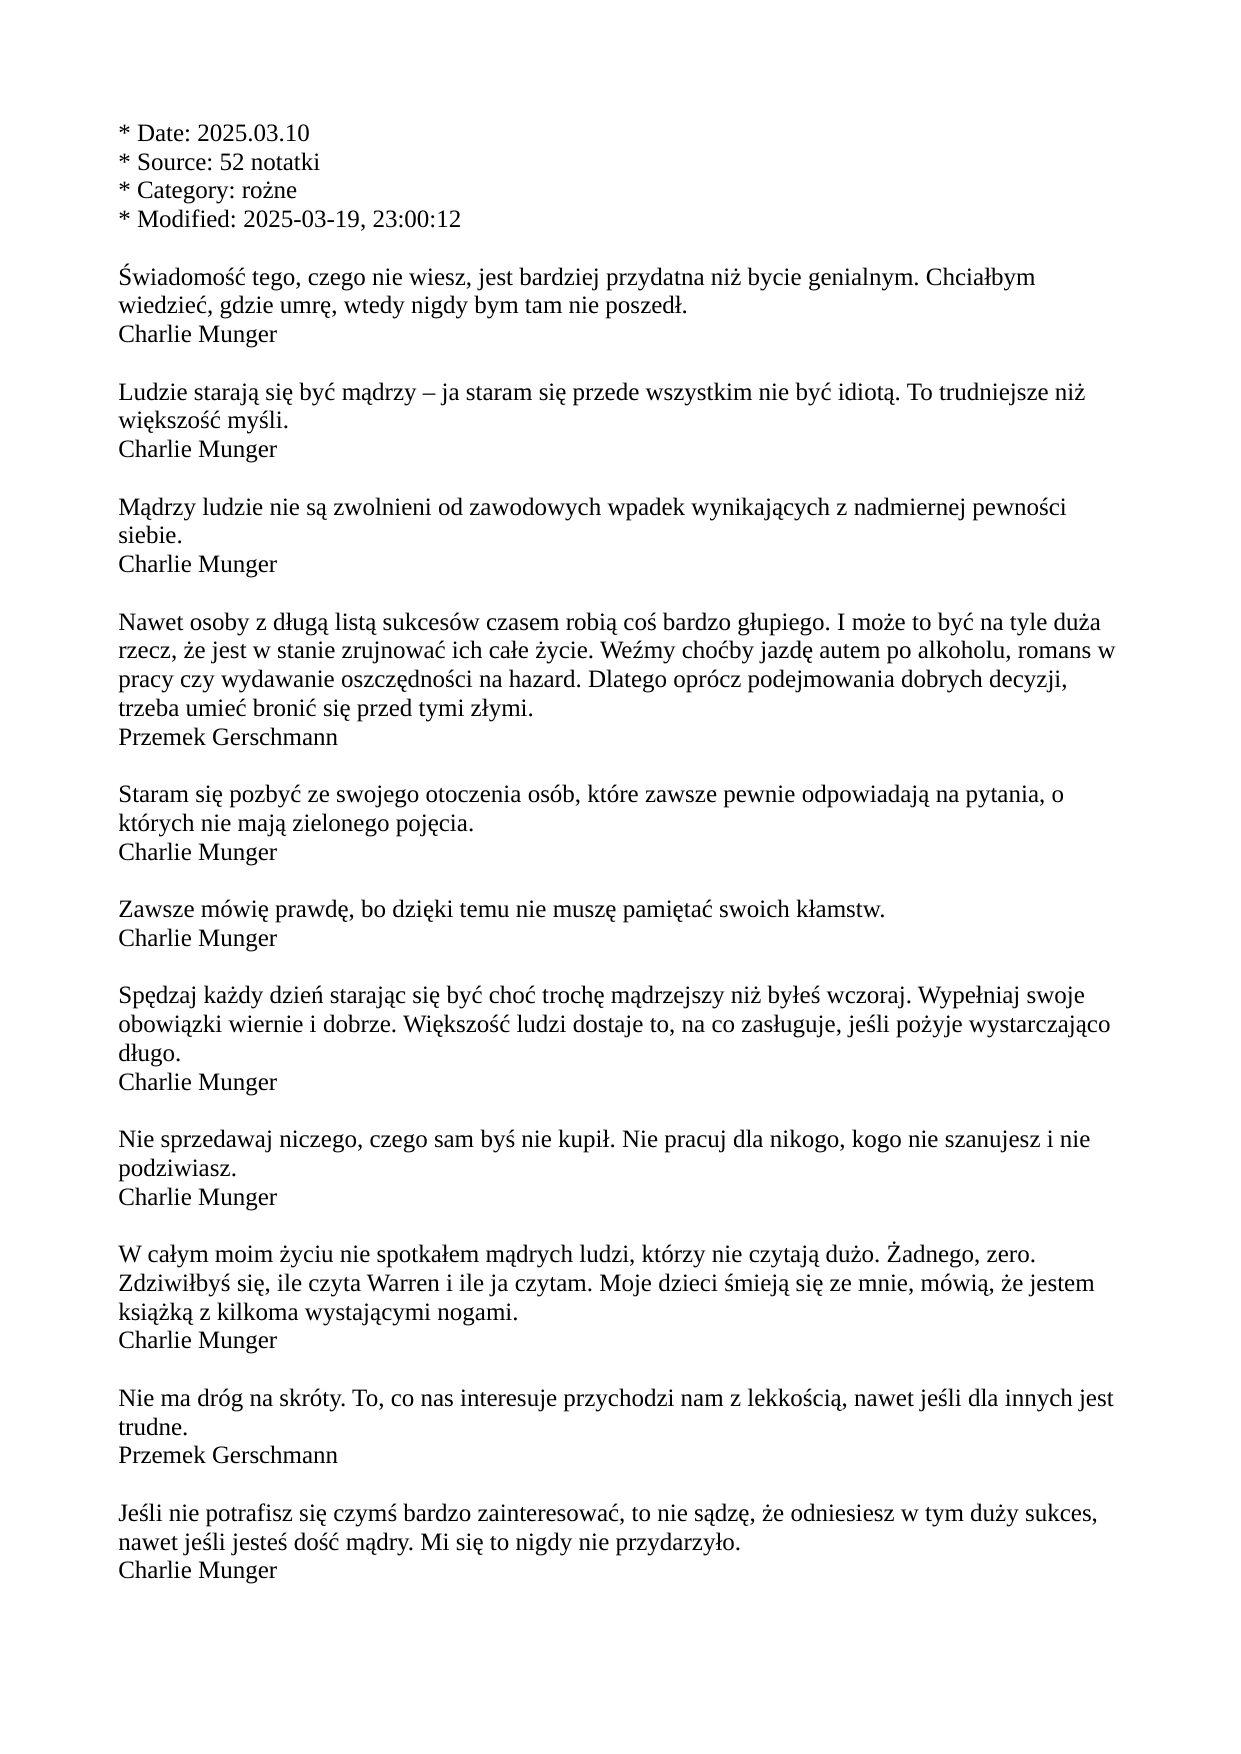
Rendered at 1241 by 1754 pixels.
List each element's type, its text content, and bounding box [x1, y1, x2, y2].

text Zawsze mówię prawdę, bo dzięki temu nie muszę pamiętać swoich kłamstw. [118, 894, 1122, 923]
text Charlie Munger [118, 837, 1122, 866]
text Przemek Gerschmann [118, 722, 1122, 751]
text * Modified: 2025-03-19, 23:00:11 [118, 204, 1122, 233]
text Charlie Munger [118, 1182, 1122, 1211]
text Nie sprzedawaj niczego, czego sam byś nie kupił. Nie pracuj dla nikogo, kogo nie szanujesz i nie podziwiasz. [118, 1124, 1122, 1182]
text * Source: 52 notatki [118, 147, 1122, 176]
text Nawet osoby z długą listą sukcesów czasem robią coś bardzo głupiego. I może to być na tyle duża rzecz, że jest w stanie zrujnować ich całe życie. Weźmy choćby jazdę autem po alkoholu, romans w pracy czy wydawanie oszczędności na hazard. Dlatego oprócz podejmowania dobrych decyzji, trzeba umieć bronić się przed tymi złymi. [118, 607, 1122, 722]
text Przemek Gerschmann [118, 1441, 1122, 1469]
text Charlie Munger [118, 1067, 1122, 1096]
text * Category: rożne [118, 176, 1122, 204]
text * Date: 2025.03.10 [118, 118, 1122, 147]
text Świadomość tego, czego nie wiesz, jest bardziej przydatna niż bycie genialnym. Chciałbym wiedzieć, gdzie umrę, wtedy nigdy bym tam nie poszedł. [118, 262, 1122, 319]
text Charlie Munger [118, 1326, 1122, 1354]
text Nie ma dróg na skróty. To, co nas interesuje przychodzi nam z lekkością, nawet jeśli dla innych jest trudne. [118, 1383, 1122, 1441]
text Charlie Munger [118, 434, 1122, 463]
text Charlie Munger [118, 1556, 1122, 1584]
text Charlie Munger [118, 549, 1122, 578]
text Spędzaj każdy dzień starając się być choć trochę mądrzejszy niż byłeś wczoraj. Wypełniaj swoje obowiązki wiernie i dobrze. Większość ludzi dostaje to, na co zasługuje, jeśli pożyje wystarczająco długo. [118, 981, 1122, 1067]
text Jeśli nie potrafisz się czymś bardzo zainteresować, to nie sądzę, że odniesiesz w tym duży sukces, nawet jeśli jesteś dość mądry. Mi się to nigdy nie przydarzyło. [118, 1498, 1122, 1556]
text Mądrzy ludzie nie są zwolnieni od zawodowych wpadek wynikających z nadmiernej pewności siebie. [118, 492, 1122, 549]
text Staram się pozbyć ze swojego otoczenia osób, które zawsze pewnie odpowiadają na pytania, o których nie mają zielonego pojęcia. [118, 779, 1122, 837]
text Ludzie starają się być mądrzy – ja staram się przede wszystkim nie być idiotą. To trudniejsze niż większość myśli. [118, 377, 1122, 434]
text Charlie Munger [118, 319, 1122, 348]
text Charlie Munger [118, 923, 1122, 952]
text W całym moim życiu nie spotkałem mądrych ludzi, którzy nie czytają dużo. Żadnego, zero. Zdziwiłbyś się, ile czyta Warren i ile ja czytam. Moje dzieci śmieją się ze mnie, mówią, że jestem książką z kilkoma wystającymi nogami. [118, 1239, 1122, 1326]
